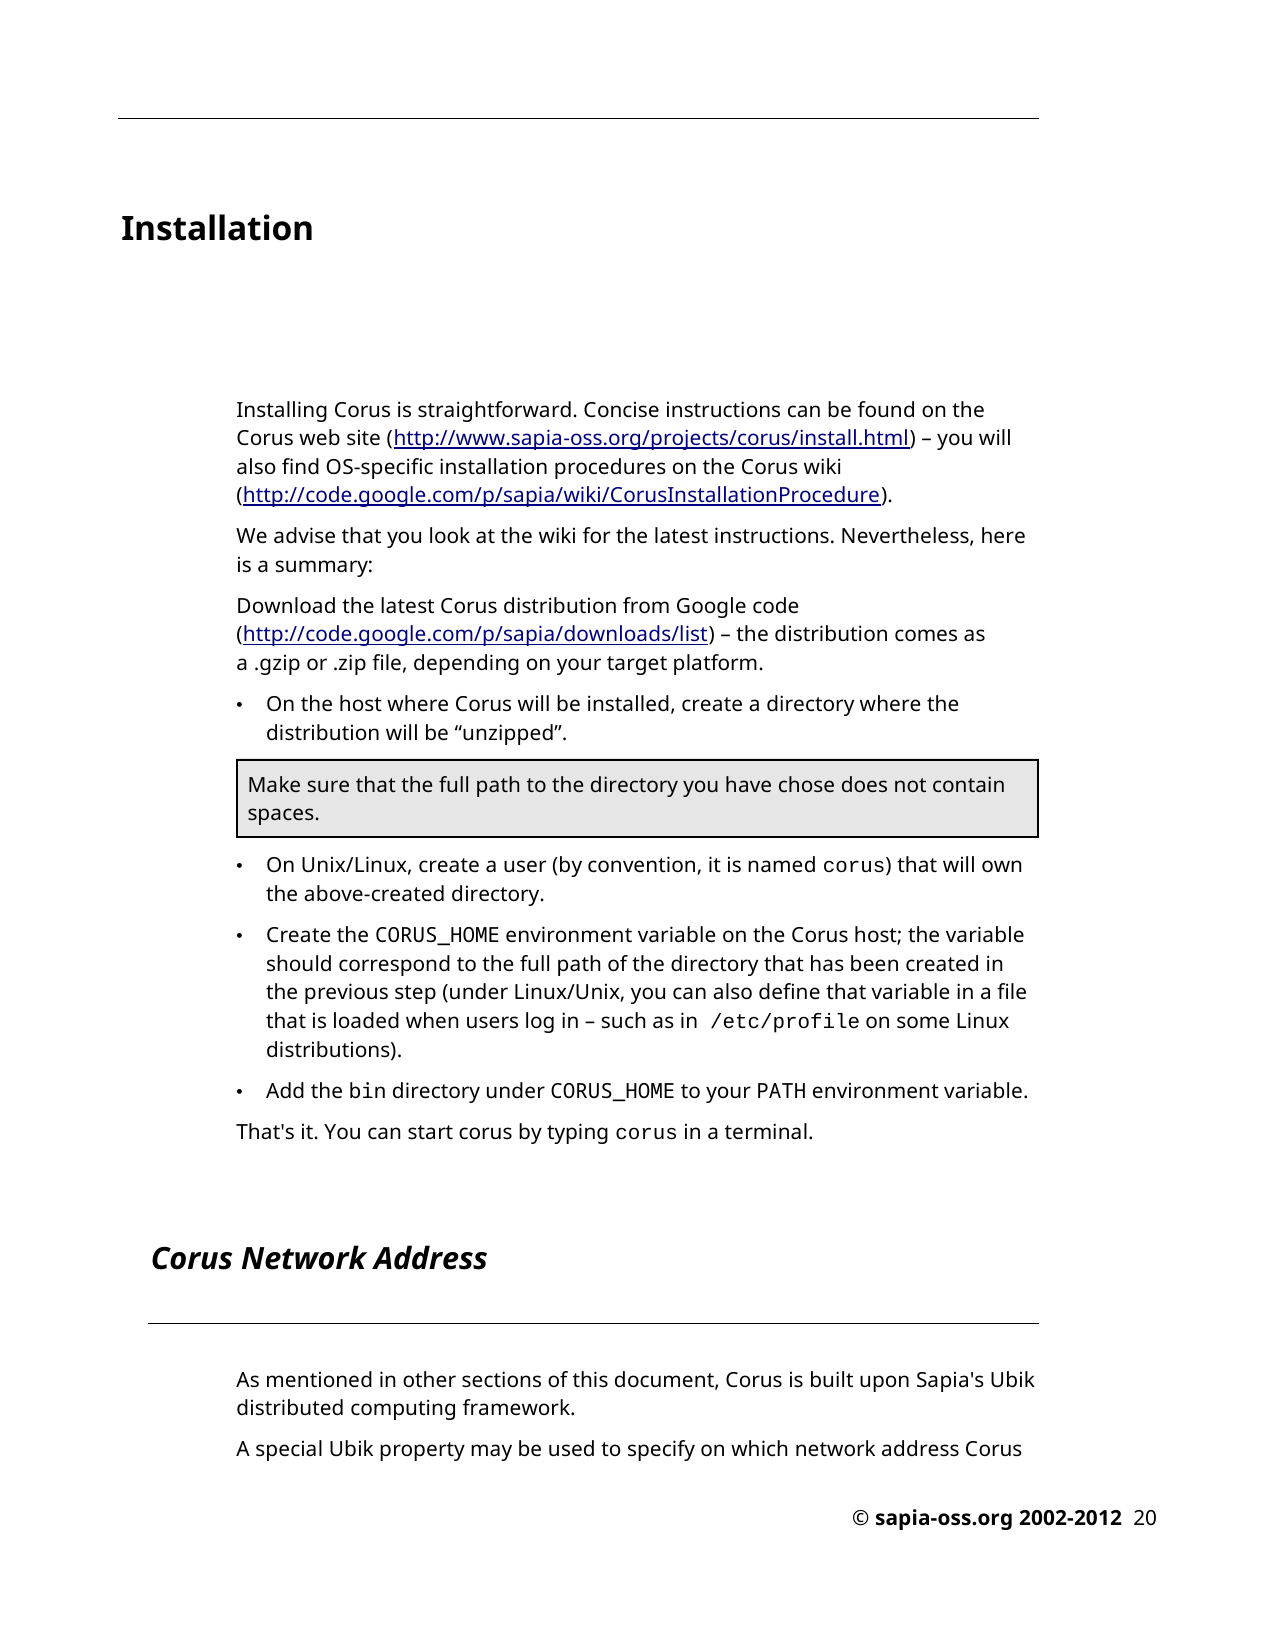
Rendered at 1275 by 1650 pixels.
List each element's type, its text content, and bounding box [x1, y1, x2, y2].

text A special Ubik property may be used to specify on which network address Corus [236, 1434, 1039, 1463]
list On Unix/Linux, create a user (by convention, it is named corus) that will own the above-created directory. [236, 850, 1039, 908]
list Create the CORUS_HOME environment variable on the Corus host; the variable should correspond to the full path of the directory that has been created in the previous step (under Linux/Unix, you can also define that variable in a file that is loaded when users log in – such as in /etc/profile on some Linux distributions). [236, 920, 1039, 1063]
list On the host where Corus will be installed, create a directory where the distribution will be “unzipped”. [236, 689, 1039, 746]
text As mentioned in other sections of this document, Corus is built upon Sapia's Ubik distributed computing framework. [236, 1364, 1039, 1422]
text Installing Corus is straightforward. Concise instructions can be found on the Corus web site (http://www.sapia-oss.org/projects/corus/install.html) – you will also find OS-specific installation procedures on the Corus wiki (http://code.google.com/p/sapia/wiki/CorusInstallationProcedure). [236, 394, 1039, 509]
text Make sure that the full path to the directory you have chose does not contain spaces. [238, 761, 1037, 836]
text That's it. You can start corus by typing corus in a terminal. [236, 1117, 1039, 1146]
subtitle Corus Network Address [148, 1234, 1039, 1323]
subtitle Installation [118, 119, 1039, 336]
text We advise that you look at the wiki for the latest instructions. Nevertheless, here is a summary: [236, 521, 1039, 578]
list Add the bin directory under CORUS_HOME to your PATH environment variable. [236, 1076, 1039, 1104]
text Download the latest Corus distribution from Google code (http://code.google.com/p/sapia/downloads/list) – the distribution comes as a .gzip or .zip file, depending on your target platform. [236, 591, 1039, 676]
